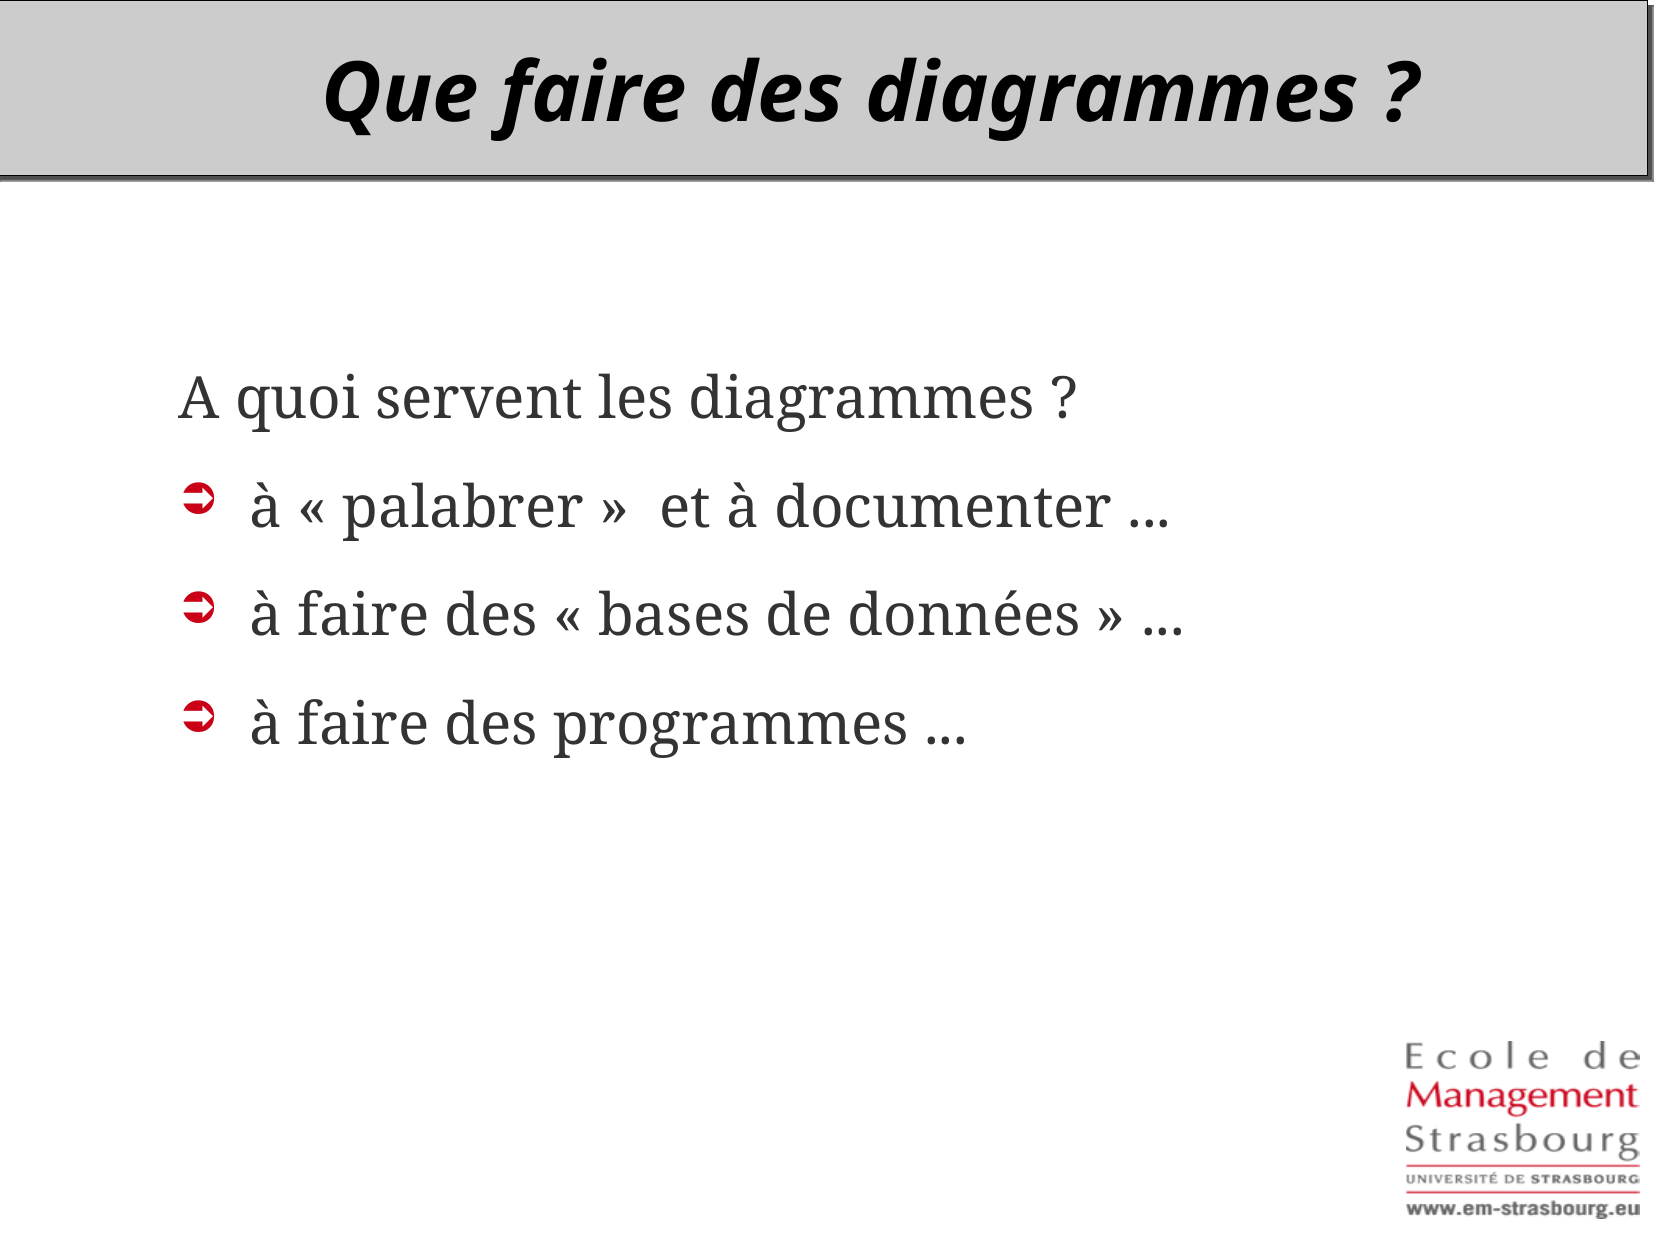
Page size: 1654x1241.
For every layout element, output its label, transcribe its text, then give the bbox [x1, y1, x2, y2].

list A quoi servent les diagrammes ? à « palabrer » et à documenter ... à faire des « bases de données » ... à faire des programmes ... [167, 356, 1498, 1147]
title Que faire des diagrammes ? [164, 0, 1577, 178]
picture [1406, 1041, 1640, 1219]
